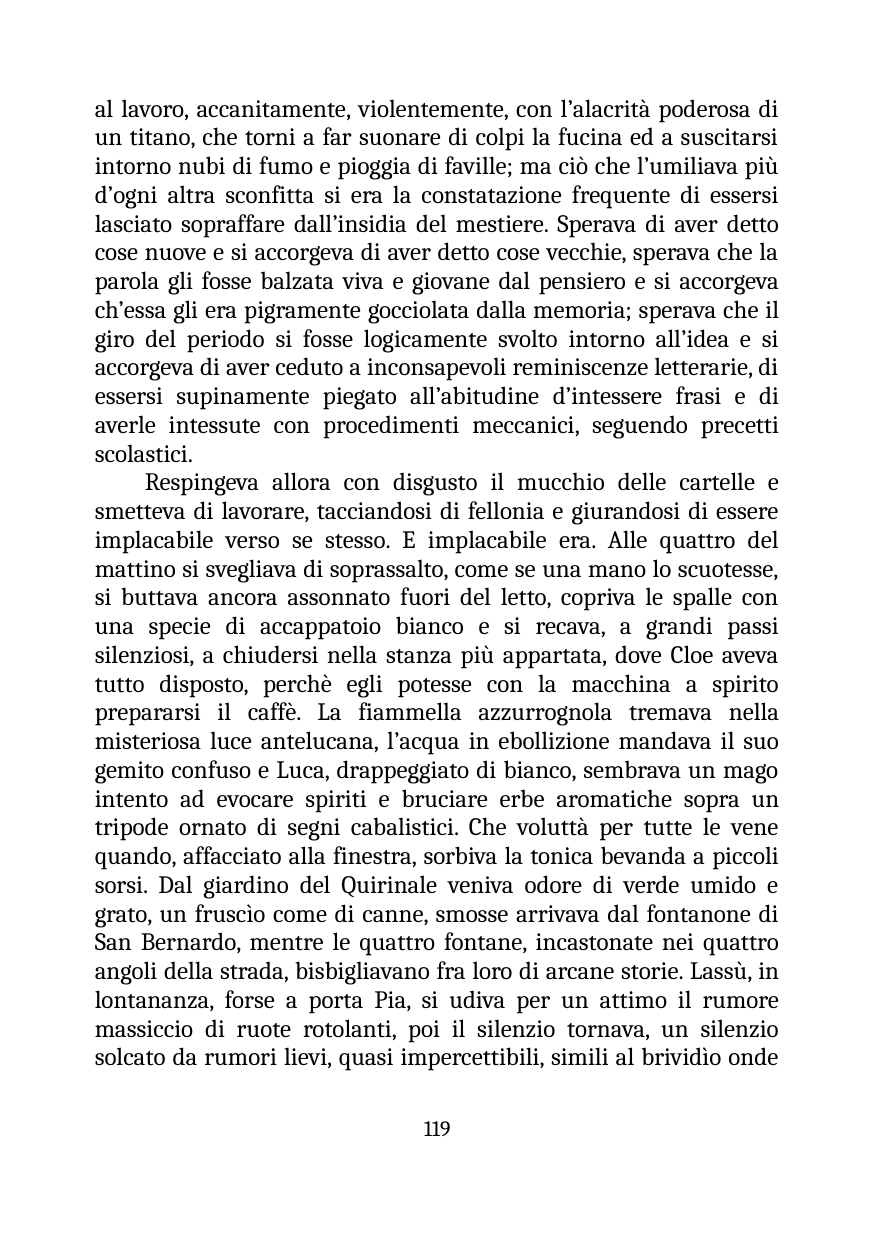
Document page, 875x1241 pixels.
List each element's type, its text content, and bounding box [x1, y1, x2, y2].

text al lavoro, accanitamente, violentemente, con l’alacrità poderosa di un titano, che torni a far suonare di colpi la fucina ed a suscitarsi intorno nubi di fumo e pioggia di faville; ma ciò che l’umiliava più d’ogni altra sconfitta si era la constatazione frequente di essersi lasciato sopraffare dall’insidia del mestiere. Sperava di aver detto cose nuove e si accorgeva di aver detto cose vecchie, sperava che la parola gli fosse balzata viva e giovane dal pensiero e si accorgeva ch’essa gli era pigramente gocciolata dalla memoria; sperava che il giro del periodo si fosse logicamente svolto intorno all’idea e si accorgeva di aver ceduto a inconsapevoli reminiscenze letterarie, di essersi supinamente piegato all’abitudine d’intessere frasi e di averle intessute con procedimenti meccanici, seguendo precetti scolastici. [94, 94, 779, 468]
text Respingeva allora con disgusto il mucchio delle cartelle e smetteva di lavorare, tacciandosi di fellonia e giurandosi di essere implacabile verso se stesso. E implacabile era. Alle quattro del mattino si svegliava di soprassalto, come se una mano lo scuotesse, si buttava ancora assonnato fuori del letto, copriva le spalle con una specie di accappatoio bianco e si recava, a grandi passi silenziosi, a chiudersi nella stanza più appartata, dove Cloe aveva tutto disposto, perchè egli potesse con la macchina a spirito prepararsi il caffè. La fiammella azzurrognola tremava nella misteriosa luce antelucana, l’acqua in ebollizione mandava il suo gemito confuso e Luca, drappeggiato di bianco, sembrava un mago intento ad evocare spiriti e bruciare erbe aromatiche sopra un tripode ornato di segni cabalistici. Che voluttà per tutte le vene quando, affacciato alla finestra, sorbiva la tonica bevanda a piccoli sorsi. Dal giardino del Quirinale veniva odore di verde umido e grato, un fruscìo come di canne, smosse arrivava dal fontanone di San Bernardo, mentre le quattro fontane, incastonate nei quattro angoli della strada, bisbigliavano fra loro di arcane storie. Lassù, in lontananza, forse a porta Pia, si udiva per un attimo il rumore massiccio di ruote rotolanti, poi il silenzio tornava, un silenzio solcato da rumori lievi, quasi impercettibili, simili al brividìo onde [94, 468, 779, 1072]
